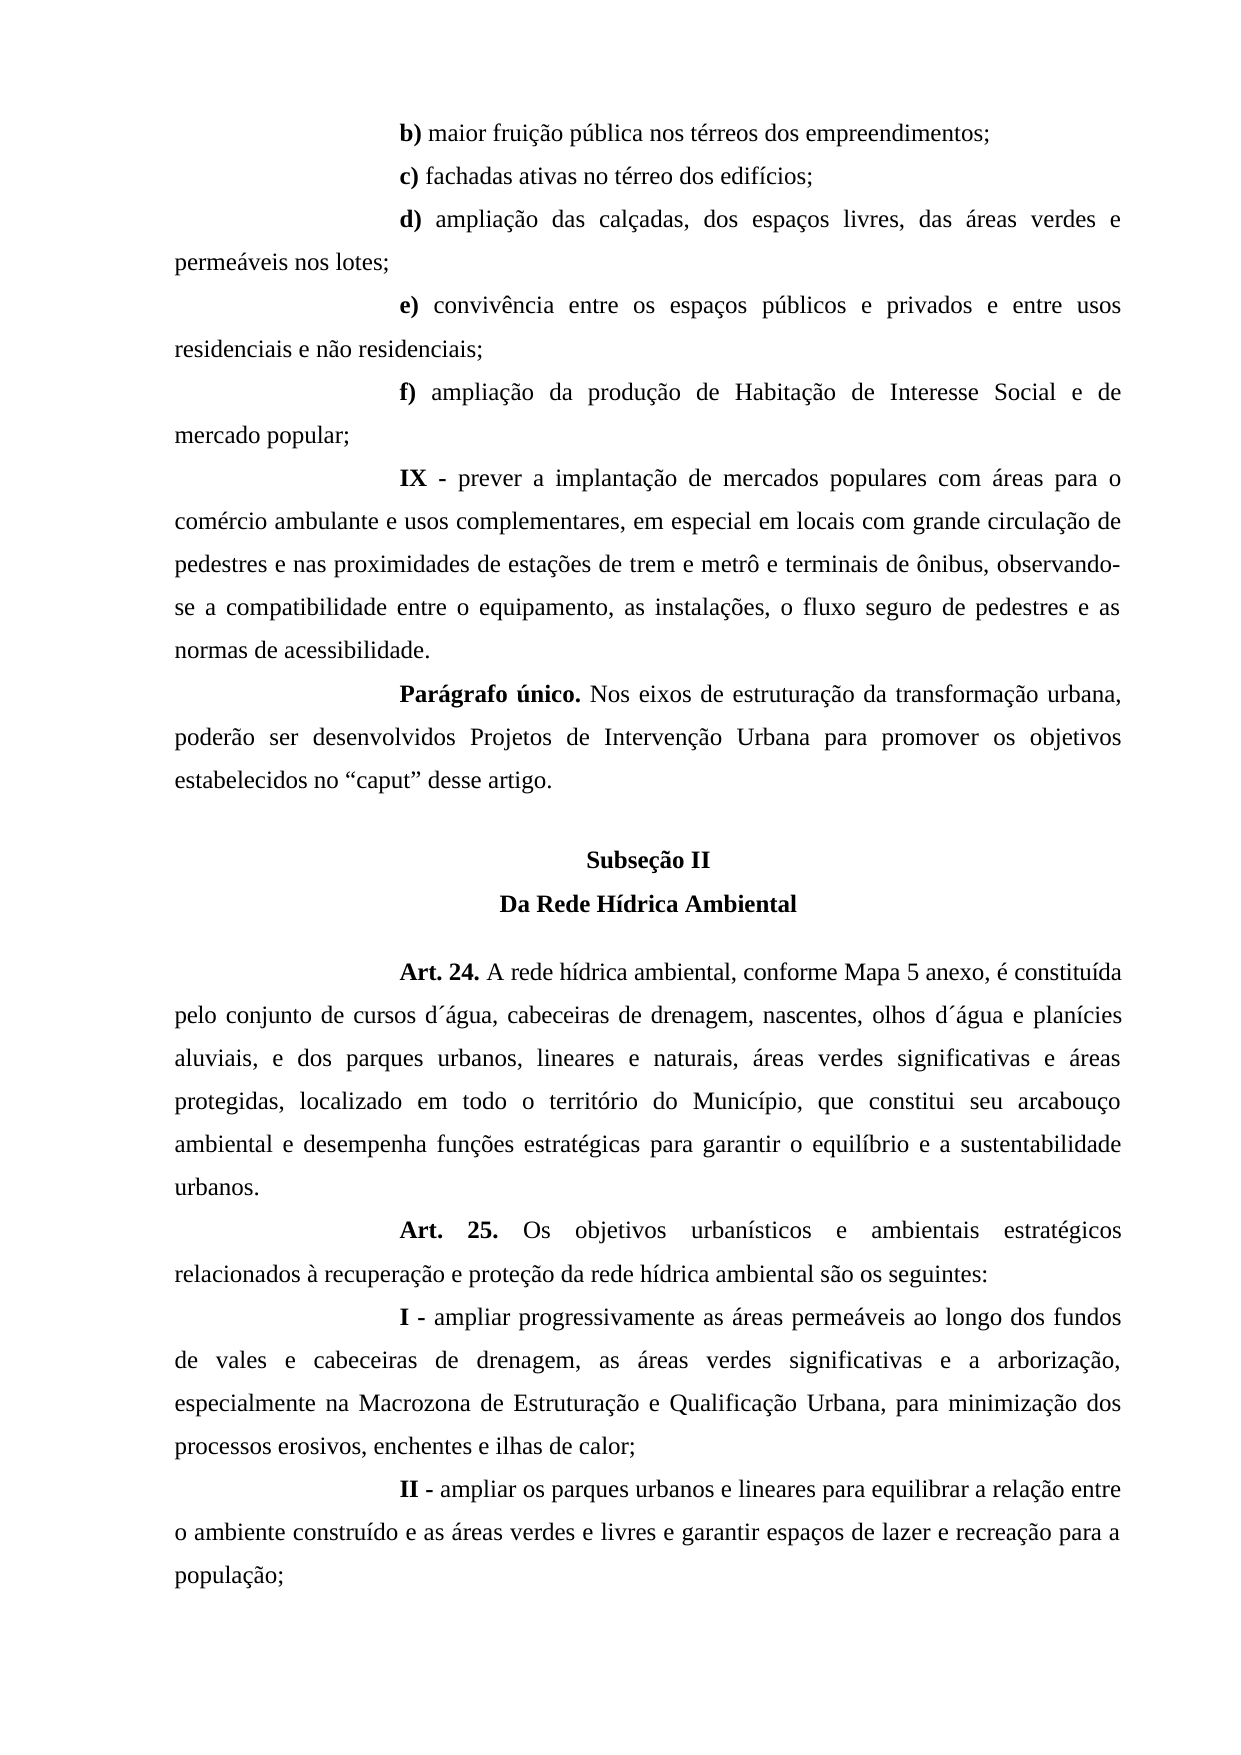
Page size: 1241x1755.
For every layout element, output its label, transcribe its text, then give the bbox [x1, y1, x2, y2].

text c) fachadas ativas no térreo dos edifícios; [174, 161, 1122, 190]
text IX - prever a implantação de mercados populares com áreas para o comércio ambulante e usos complementares, em especial em locais com grande circulação de pedestres e nas proximidades de estações de trem e metrô e terminais de ônibus, observando-se a compatibilidade entre o equipamento, as instalações, o fluxo seguro de pedestres e as normas de acessibilidade. [174, 463, 1122, 664]
text Subseção II [174, 846, 1122, 874]
text Da Rede Hídrica Ambiental [174, 889, 1122, 917]
text Parágrafo único. Nos eixos de estruturação da transformação urbana, poderão ser desenvolvidos Projetos de Intervenção Urbana para promover os objetivos estabelecidos no “caput” desse artigo. [174, 679, 1122, 794]
text Art. 24. A rede hídrica ambiental, conforme Mapa 5 anexo, é constituída pelo conjunto de cursos d´água, cabeceiras de drenagem, nascentes, olhos d´água e planícies aluviais, e dos parques urbanos, lineares e naturais, áreas verdes significativas e áreas protegidas, localizado em todo o território do Município, que constitui seu arcabouço ambiental e desempenha funções estratégicas para garantir o equilíbrio e a sustentabilidade urbanos. [174, 957, 1122, 1201]
text d) ampliação das calçadas, dos espaços livres, das áreas verdes e permeáveis nos lotes; [174, 204, 1122, 276]
text f) ampliação da produção de Habitação de Interesse Social e de mercado popular; [174, 377, 1122, 449]
text II - ampliar os parques urbanos e lineares para equilibrar a relação entre o ambiente construído e as áreas verdes e livres e garantir espaços de lazer e recreação para a população; [174, 1474, 1122, 1589]
text b) maior fruição pública nos térreos dos empreendimentos; [174, 118, 1122, 147]
text e) convivência entre os espaços públicos e privados e entre usos residenciais e não residenciais; [174, 291, 1122, 362]
text Art. 25. Os objetivos urbanísticos e ambientais estratégicos relacionados à recuperação e proteção da rede hídrica ambiental são os seguintes: [174, 1216, 1122, 1287]
text I - ampliar progressivamente as áreas permeáveis ao longo dos fundos de vales e cabeceiras de drenagem, as áreas verdes significativas e a arborização, especialmente na Macrozona de Estruturação e Qualificação Urbana, para minimização dos processos erosivos, enchentes e ilhas de calor; [174, 1302, 1122, 1460]
